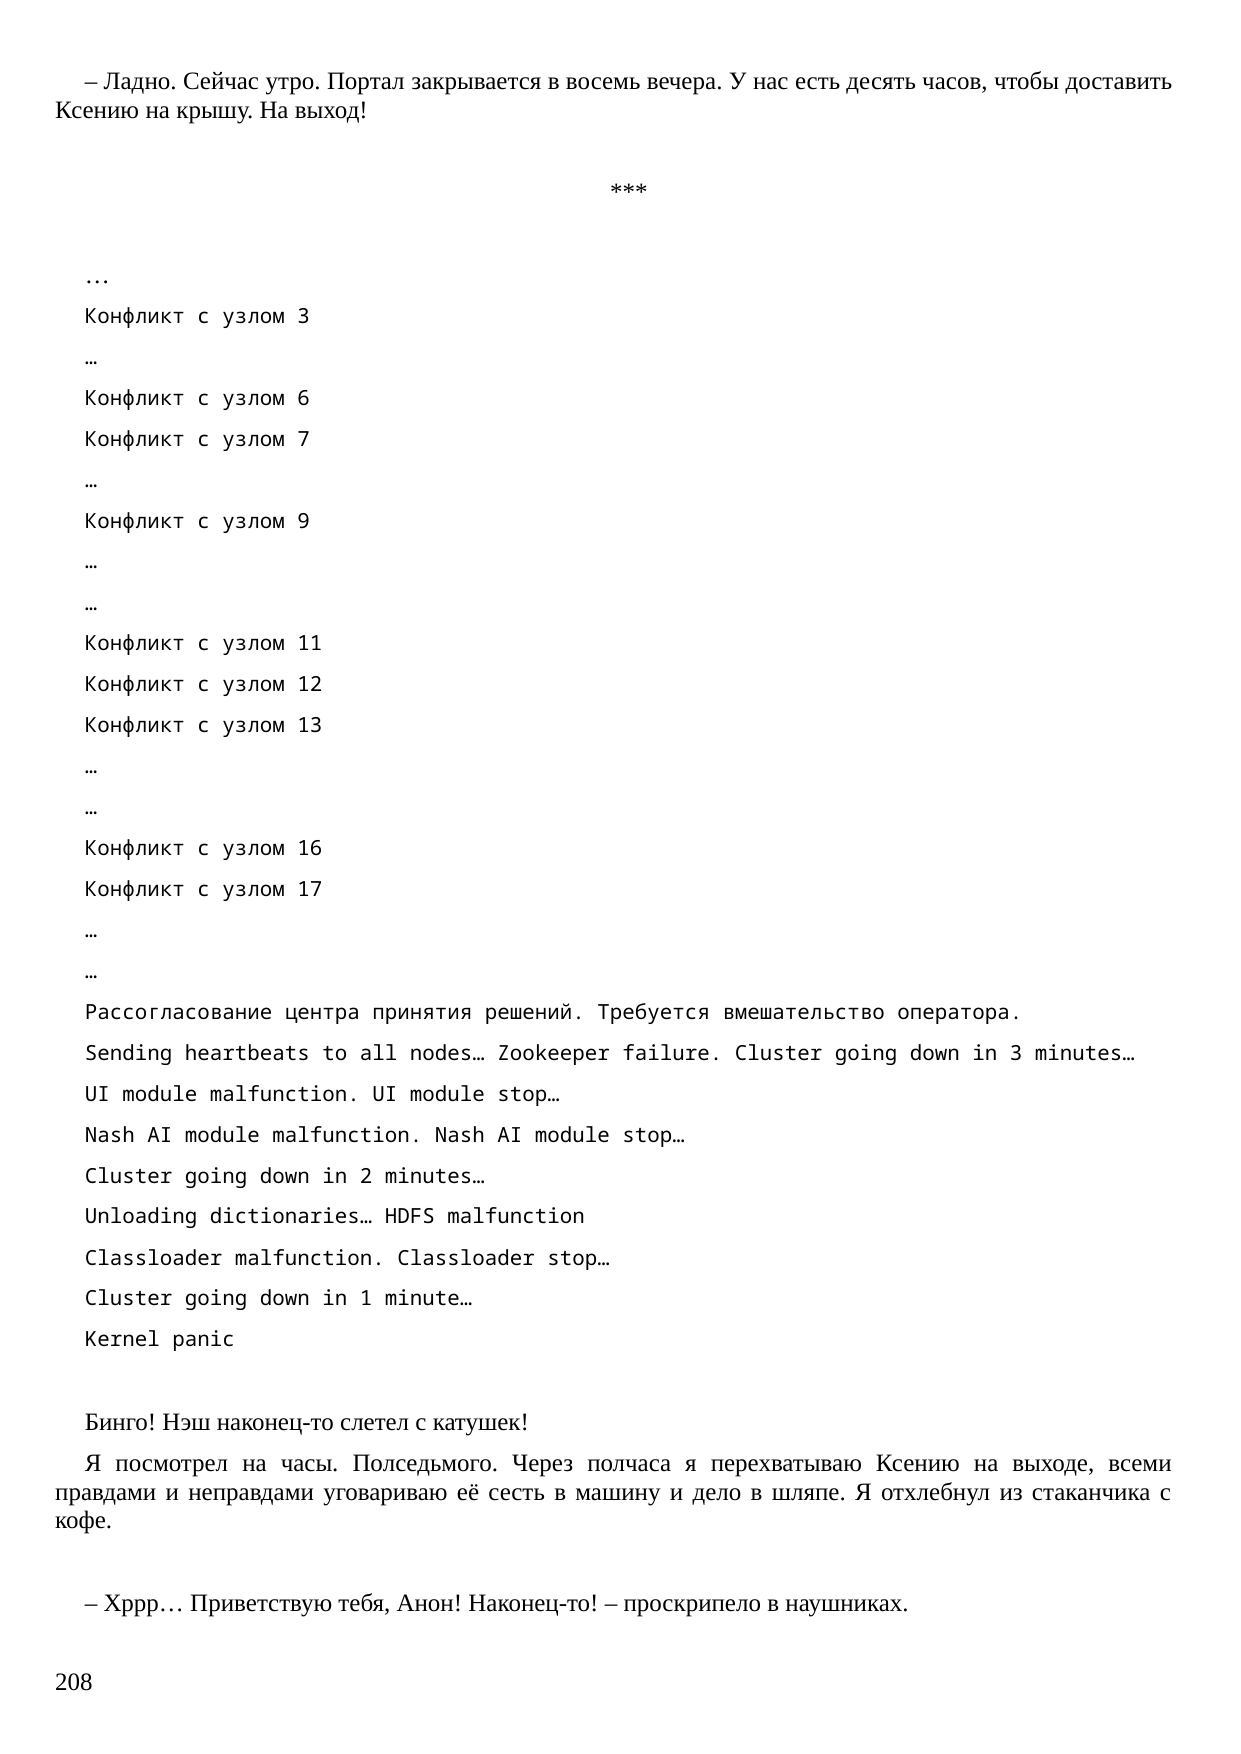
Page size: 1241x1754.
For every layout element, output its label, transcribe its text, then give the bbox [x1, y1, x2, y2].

text UI module malfunction. UI module stop… [55, 1079, 1173, 1107]
text Конфликт с узлом 16 [55, 833, 1173, 862]
text Конфликт с узлом 13 [55, 710, 1173, 739]
text Конфликт с узлом 9 [55, 506, 1173, 534]
text … [55, 792, 1173, 821]
text Я посмотрел на часы. Полседьмого. Через полчаса я перехватываю Ксению на выходе, всеми правдами и неправдами уговариваю её сесть в машину и дело в шляпе. Я отхлебнул из стаканчика с кофе. [55, 1448, 1173, 1534]
text … [55, 751, 1173, 780]
text Kernel panic [55, 1324, 1173, 1353]
text Рассогласование центра принятия решений. Требуется вмешательство оператора. [55, 997, 1173, 1025]
text … [55, 956, 1173, 984]
text Sending heartbeats to all nodes… Zookeeper failure. Cluster going down in 3 minutes… [55, 1038, 1173, 1066]
text Конфликт с узлом 12 [55, 669, 1173, 698]
text … [55, 465, 1173, 493]
text … [55, 342, 1173, 370]
text *** [55, 177, 1173, 206]
text … [55, 915, 1173, 943]
text Бинго! Нэш наконец-то слетел с катушек! [55, 1407, 1173, 1435]
text Конфликт с узлом 11 [55, 628, 1173, 657]
text Cluster going down in 2 minutes… [55, 1161, 1173, 1189]
text Конфликт с узлом 7 [55, 424, 1173, 452]
text – Ладно. Сейчас утро. Портал закрывается в восемь вечера. У нас есть десять часов, чтобы доставить Ксению на крышу. На выход! [55, 66, 1173, 123]
text Конфликт с узлом 6 [55, 383, 1173, 411]
text … [55, 588, 1173, 616]
text Classloader malfunction. Classloader stop… [55, 1243, 1173, 1271]
text Unloading dictionaries… HDFS malfunction [55, 1202, 1173, 1230]
text … [55, 260, 1173, 288]
text Nash AI module malfunction. Nash AI module stop… [55, 1120, 1173, 1148]
text Cluster going down in 1 minute… [55, 1283, 1173, 1312]
text Конфликт с узлом 3 [55, 301, 1173, 329]
text – Хррр… Приветствую тебя, Анон! Наконец-то! – проскрипело в наушниках. [55, 1588, 1173, 1617]
text … [55, 547, 1173, 575]
text Конфликт с узлом 17 [55, 874, 1173, 903]
